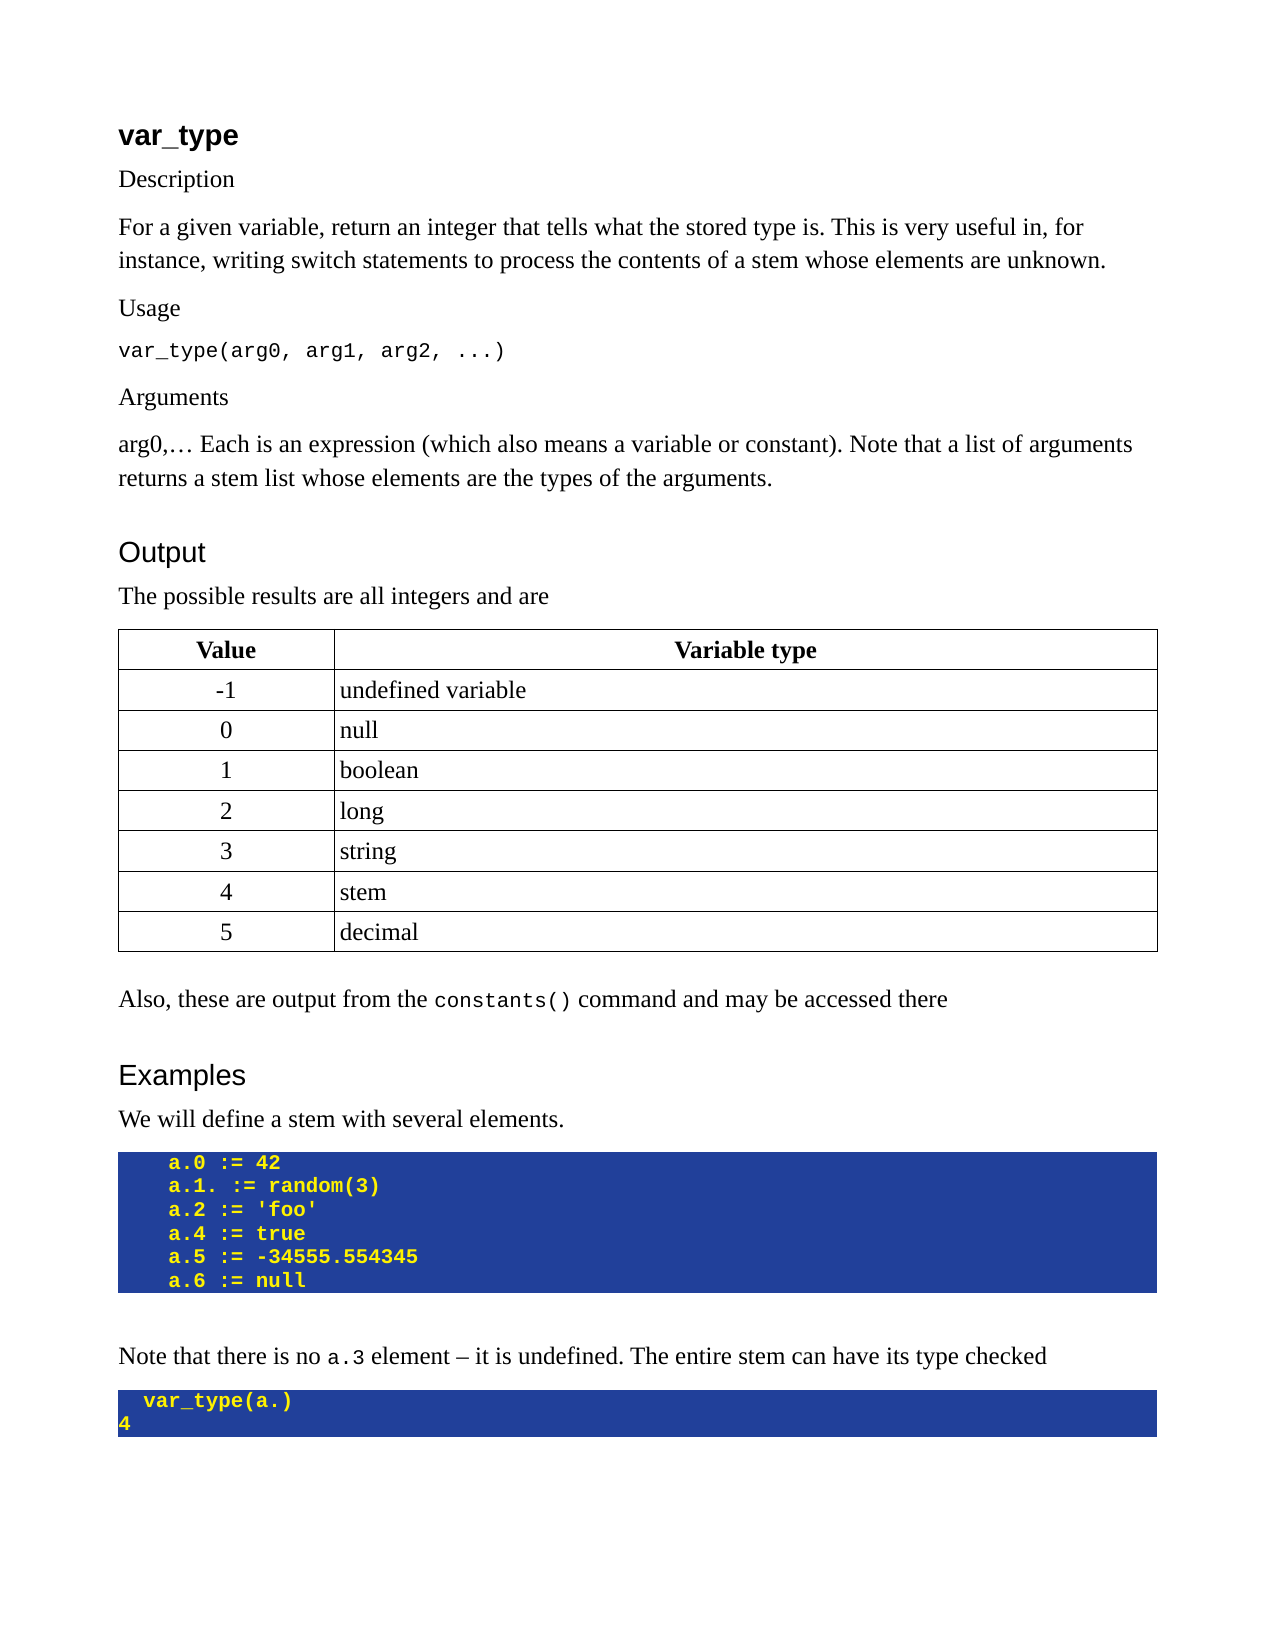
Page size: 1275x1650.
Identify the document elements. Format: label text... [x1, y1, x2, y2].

text a.4 := true [118, 1223, 1157, 1246]
table_cell stem [335, 872, 1157, 911]
text var_type(arg0, arg1, arg2, ...) [118, 340, 1157, 364]
text arg0,… Each is an expression (which also means a variable or constant). Note that a list of arguments returns a stem list whose elements are the types of the arguments. [118, 429, 1157, 491]
text Note that there is no a.3 element – it is undefined. The entire stem can have its type checked [118, 1341, 1157, 1371]
text The possible results are all integers and are [118, 581, 1157, 610]
subtitle var_type [118, 118, 1157, 152]
table_cell boolean [335, 751, 1157, 790]
subtitle Output [118, 535, 1157, 569]
table_cell 0 [119, 711, 334, 750]
text var_type(a.) [118, 1390, 1157, 1413]
table_cell 2 [119, 791, 334, 830]
table_header Value [119, 630, 334, 669]
table_cell string [335, 831, 1157, 871]
table_header Variable type [335, 630, 1157, 669]
table_cell long [335, 791, 1157, 830]
table_cell null [335, 711, 1157, 750]
text a.2 := 'foo' [118, 1199, 1157, 1223]
table_cell undefined variable [335, 670, 1157, 709]
text Description [118, 164, 1157, 193]
table_cell 3 [119, 831, 334, 871]
text a.0 := 42 [118, 1152, 1157, 1175]
table_cell -1 [119, 670, 334, 709]
table_cell 4 [119, 872, 334, 911]
text For a given variable, return an integer that tells what the stored type is. This is very useful in, for instance, writing switch statements to process the contents of a stem whose elements are unknown. [118, 212, 1157, 274]
text We will define a stem with several elements. [118, 1104, 1157, 1133]
subtitle Examples [118, 1058, 1157, 1092]
text Arguments [118, 382, 1157, 411]
text a.6 := null [118, 1270, 1157, 1293]
text 4 [118, 1413, 1157, 1437]
table_cell 5 [119, 912, 334, 951]
text Also, these are output from the constants() command and may be accessed there [118, 952, 1157, 1014]
text a.5 := -34555.554345 [118, 1246, 1157, 1270]
table_cell decimal [335, 912, 1157, 951]
text a.1. := random(3) [118, 1175, 1157, 1199]
table_cell 1 [119, 751, 334, 790]
text Usage [118, 293, 1157, 321]
